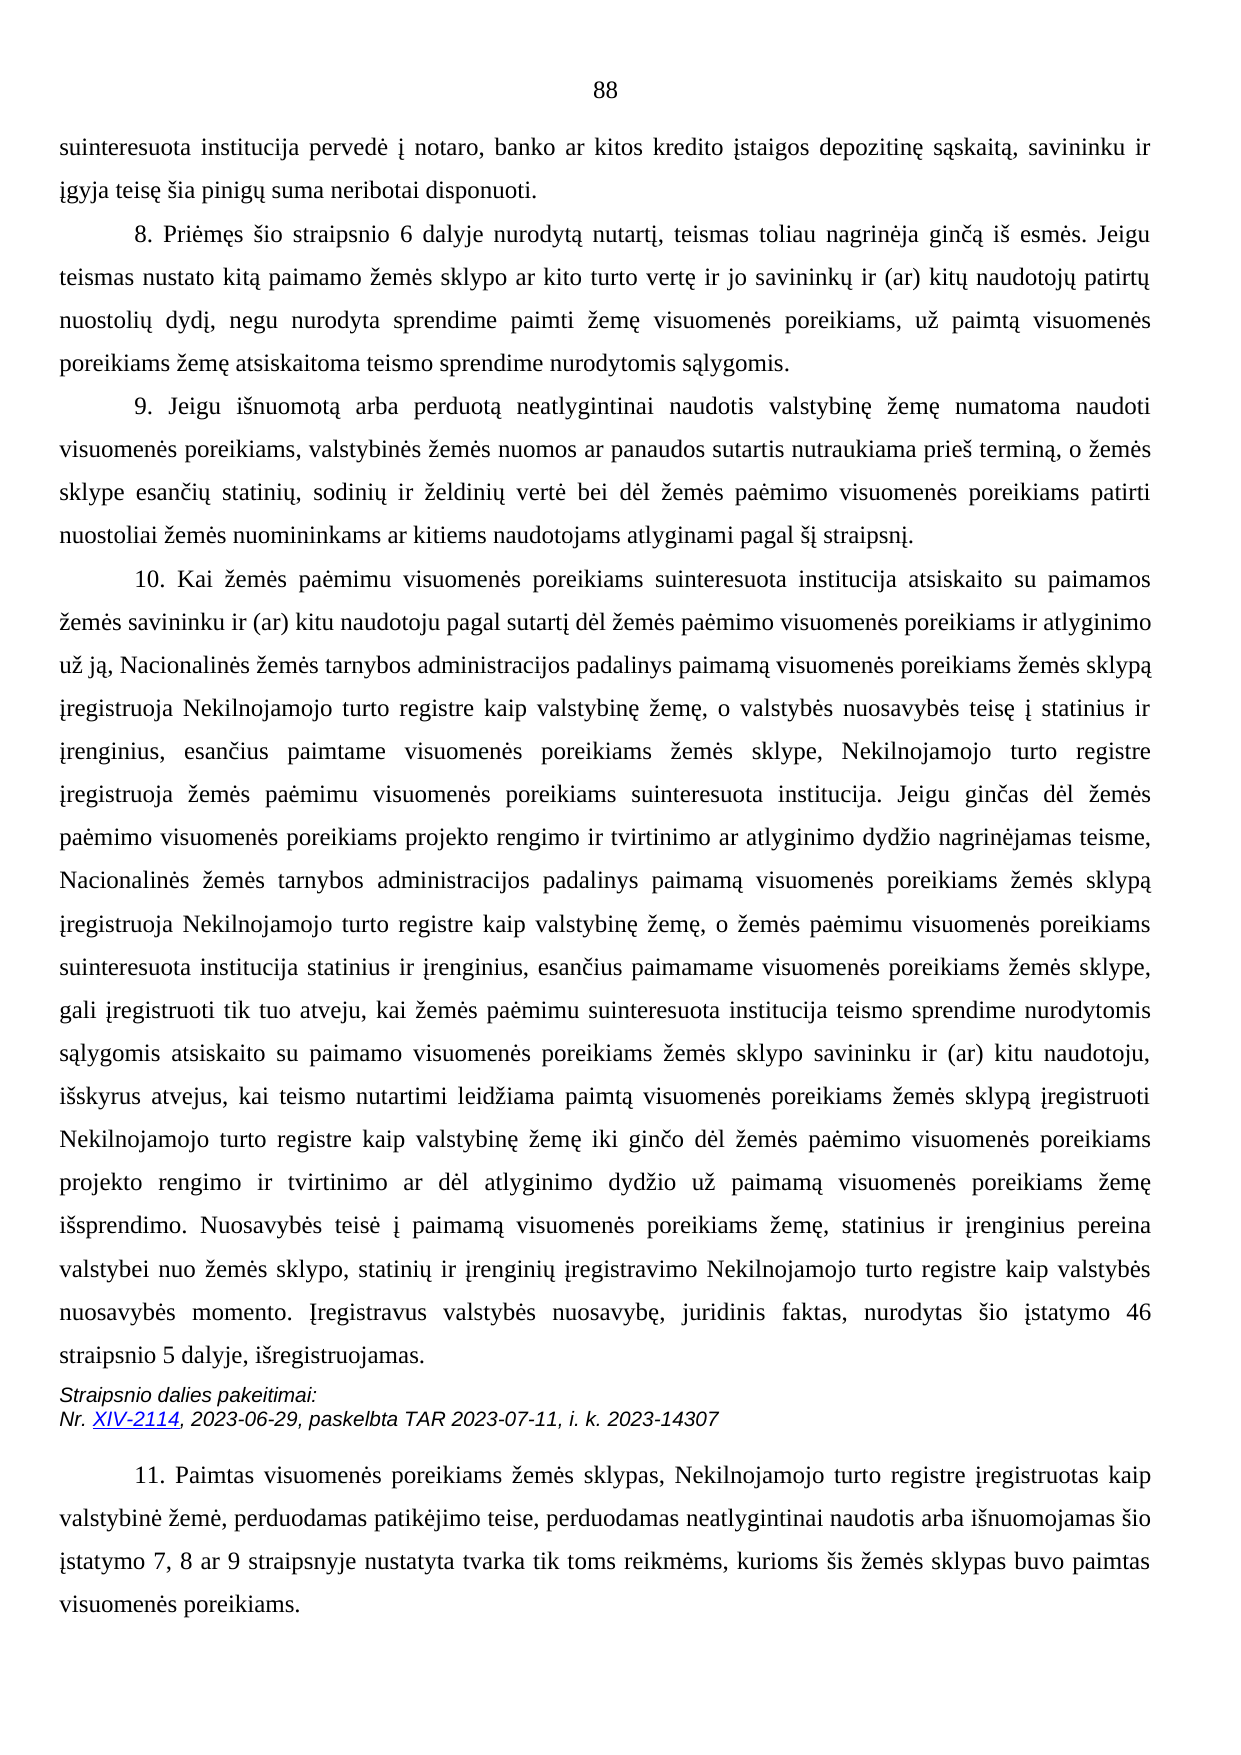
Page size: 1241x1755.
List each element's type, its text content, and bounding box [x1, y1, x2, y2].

text 9. Jeigu išnuomotą arba perduotą neatlygintinai naudotis valstybinę žemę numatoma naudoti visuomenės poreikiams, valstybinės žemės nuomos ar panaudos sutartis nutraukiama prieš terminą, o žemės sklype esančių statinių, sodinių ir želdinių vertė bei dėl žemės paėmimo visuomenės poreikiams patirti nuostoliai žemės nuomininkams ar kitiems naudotojams atlyginami pagal šį straipsnį. [59, 391, 1152, 549]
text suinteresuota institucija pervedė į notaro, banko ar kitos kredito įstaigos depozitinę sąskaitą, savininku ir įgyja teisę šia pinigų suma neribotai disponuoti. [59, 132, 1152, 204]
text 10. Kai žemės paėmimu visuomenės poreikiams suinteresuota institucija atsiskaito su paimamos žemės savininku ir (ar) kitu naudotoju pagal sutartį dėl žemės paėmimo visuomenės poreikiams ir atlyginimo už ją, Nacionalinės žemės tarnybos administracijos padalinys paimamą visuomenės poreikiams žemės sklypą įregistruoja Nekilnojamojo turto registre kaip valstybinę žemę, o valstybės nuosavybės teisę į statinius ir įrenginius, esančius paimtame visuomenės poreikiams žemės sklype, Nekilnojamojo turto registre įregistruoja žemės paėmimu visuomenės poreikiams suinteresuota institucija. Jeigu ginčas dėl žemės paėmimo visuomenės poreikiams projekto rengimo ir tvirtinimo ar atlyginimo dydžio nagrinėjamas teisme, Nacionalinės žemės tarnybos administracijos padalinys paimamą visuomenės poreikiams žemės sklypą įregistruoja Nekilnojamojo turto registre kaip valstybinę žemę, o žemės paėmimu visuomenės poreikiams suinteresuota institucija statinius ir įrenginius, esančius paimamame visuomenės poreikiams žemės sklype, gali įregistruoti tik tuo atveju, kai žemės paėmimu suinteresuota institucija teismo sprendime nurodytomis sąlygomis atsiskaito su paimamo visuomenės poreikiams žemės sklypo savininku ir (ar) kitu naudotoju, išskyrus atvejus, kai teismo nutartimi leidžiama paimtą visuomenės poreikiams žemės sklypą įregistruoti Nekilnojamojo turto registre kaip valstybinę žemę iki ginčo dėl žemės paėmimo visuomenės poreikiams projekto rengimo ir tvirtinimo ar dėl atlyginimo dydžio už paimamą visuomenės poreikiams žemę išsprendimo. Nuosavybės teisė į paimamą visuomenės poreikiams žemę, statinius ir įrenginius pereina valstybei nuo žemės sklypo, statinių ir įrenginių įregistravimo Nekilnojamojo turto registre kaip valstybės nuosavybės momento. Įregistravus valstybės nuosavybę, juridinis faktas, nurodytas šio įstatymo 46 straipsnio 5 dalyje, išregistruojamas. [59, 564, 1152, 1369]
text 11. Paimtas visuomenės poreikiams žemės sklypas, Nekilnojamojo turto registre įregistruotas kaip valstybinė žemė, perduodamas patikėjimo teise, perduodamas neatlygintinai naudotis arba išnuomojamas šio įstatymo 7, 8 ar 9 straipsnyje nustatyta tvarka tik toms reikmėms, kurioms šis žemės sklypas buvo paimtas visuomenės poreikiams. [59, 1460, 1152, 1618]
text Straipsnio dalies pakeitimai: [59, 1383, 1152, 1407]
text Nr. XIV-2114, 2023-06-29, paskelbta TAR 2023-07-11, i. k. 2023-14307 [59, 1407, 1152, 1431]
text 8. Priėmęs šio straipsnio 6 dalyje nurodytą nutartį, teismas toliau nagrinėja ginčą iš esmės. Jeigu teismas nustato kitą paimamo žemės sklypo ar kito turto vertę ir jo savininkų ir (ar) kitų naudotojų patirtų nuostolių dydį, negu nurodyta sprendime paimti žemę visuomenės poreikiams, už paimtą visuomenės poreikiams žemę atsiskaitoma teismo sprendime nurodytomis sąlygomis. [59, 219, 1152, 377]
